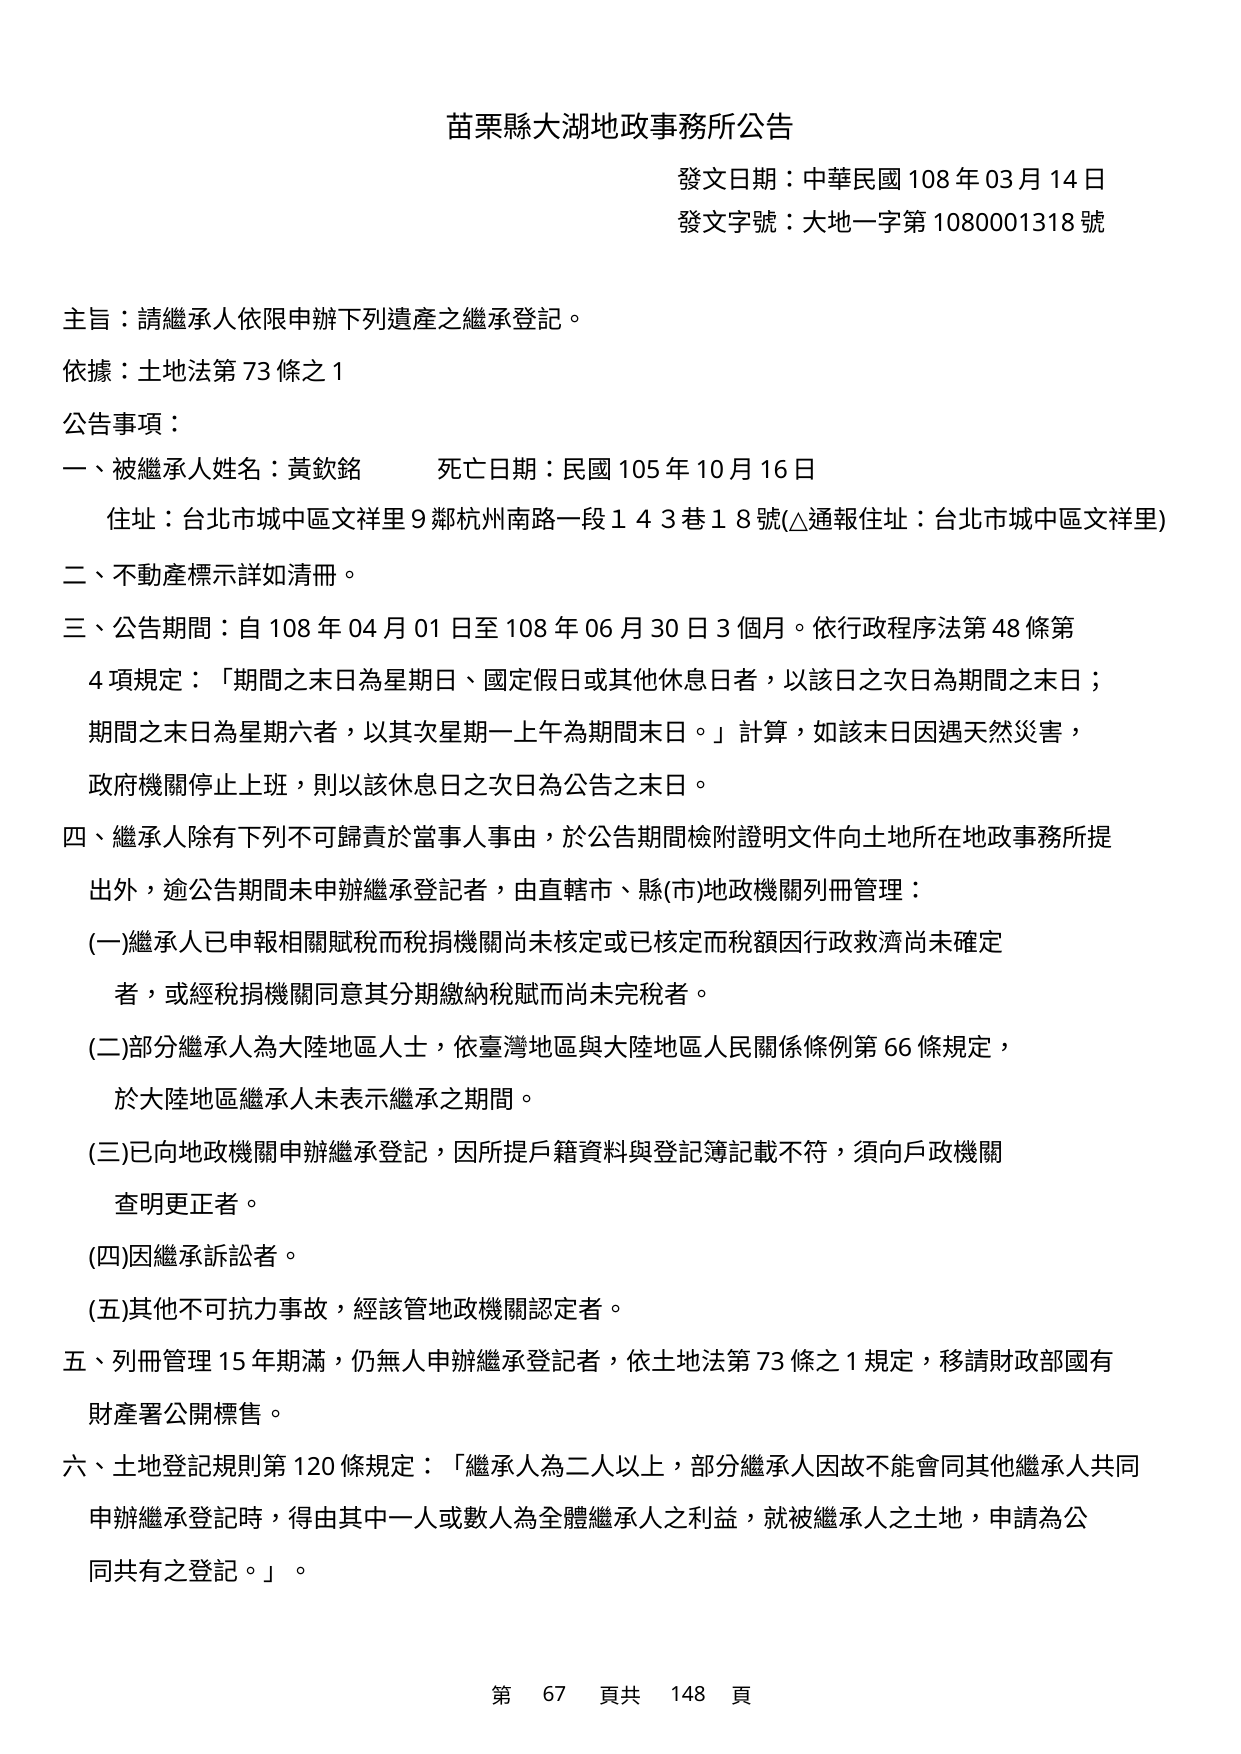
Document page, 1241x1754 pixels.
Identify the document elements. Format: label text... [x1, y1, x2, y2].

text 苗栗縣大湖地政事務所公告 [62, 103, 1177, 146]
text 住址：台北市城中區文祥里９鄰杭州南路一段１４３巷１８號(△通報住址：台北市城中區文祥里) [106, 500, 1177, 539]
text 主旨：請繼承人依限申辦下列遺產之繼承登記。 依據：土地法第73條之1 公告事項： [62, 283, 1177, 441]
text 二、不動產標示詳如清冊。 三、公告期間：自 108 年 04 月 01 日至 108 年 06 月 30 日 3 個月。依行政程序法第48條第 4項規定：「期間之末日為星期日、國定假日或其他休息日者，以該日之次日為期間之末日； 期間之末日為星期六者，以其次星期一上午為期間末日。」計算，如該末日因遇天然災害， 政府機關停止上班，則以該休息日之次日為公告之末日。 四、繼承人除有下列不可歸責於當事人事由，於公告期間檢附證明文件向土地所在地政事務所提 出外，逾公告期間未申辦繼承登記者，由直轄市、縣(市)地政機關列冊管理： (一)繼承人已申報相關賦稅而稅捐機關尚未核定或已核定而稅額因行政救濟尚未確定 者，或經稅捐機關同意其分期繳納稅賦而尚未完稅者。 (二)部分繼承人為大陸地區人士，依臺灣地區與大陸地區人民關係條例第66條規定， 於大陸地區繼承人未表示繼承之期間。 (三)已向地政機關申辦繼承登記，因所提戶籍資料與登記簿記載不符，須向戶政機關 查明更正者。 (四)因繼承訴訟者。 (五)其他不可抗力事故，經該管地政機關認定者。 五、列冊管理15年期滿，仍無人申辦繼承登記者，依土地法第73條之1規定，移請財政部國有 財產署公開標售。 六、土地登記規則第120條規定：「繼承人為二人以上，部分繼承人因故不能會同其他繼承人共同 申辦繼承登記時，得由其中一人或數人為全體繼承人之利益，就被繼承人之土地，申請為公 同共有之登記。」。 [62, 539, 1177, 1587]
text 第 [481, 1679, 523, 1709]
text 148 [654, 1679, 721, 1708]
text 發文日期：中華民國108年03月14日 [677, 160, 1177, 196]
text 頁 [721, 1679, 762, 1709]
text 一、被繼承人姓名：黃欽銘 死亡日期：民國105年10月16日 [62, 450, 1177, 486]
text 頁共 [585, 1679, 654, 1709]
text 67 [523, 1679, 585, 1708]
text 發文字號：大地一字第1080001318號 [677, 202, 1177, 238]
